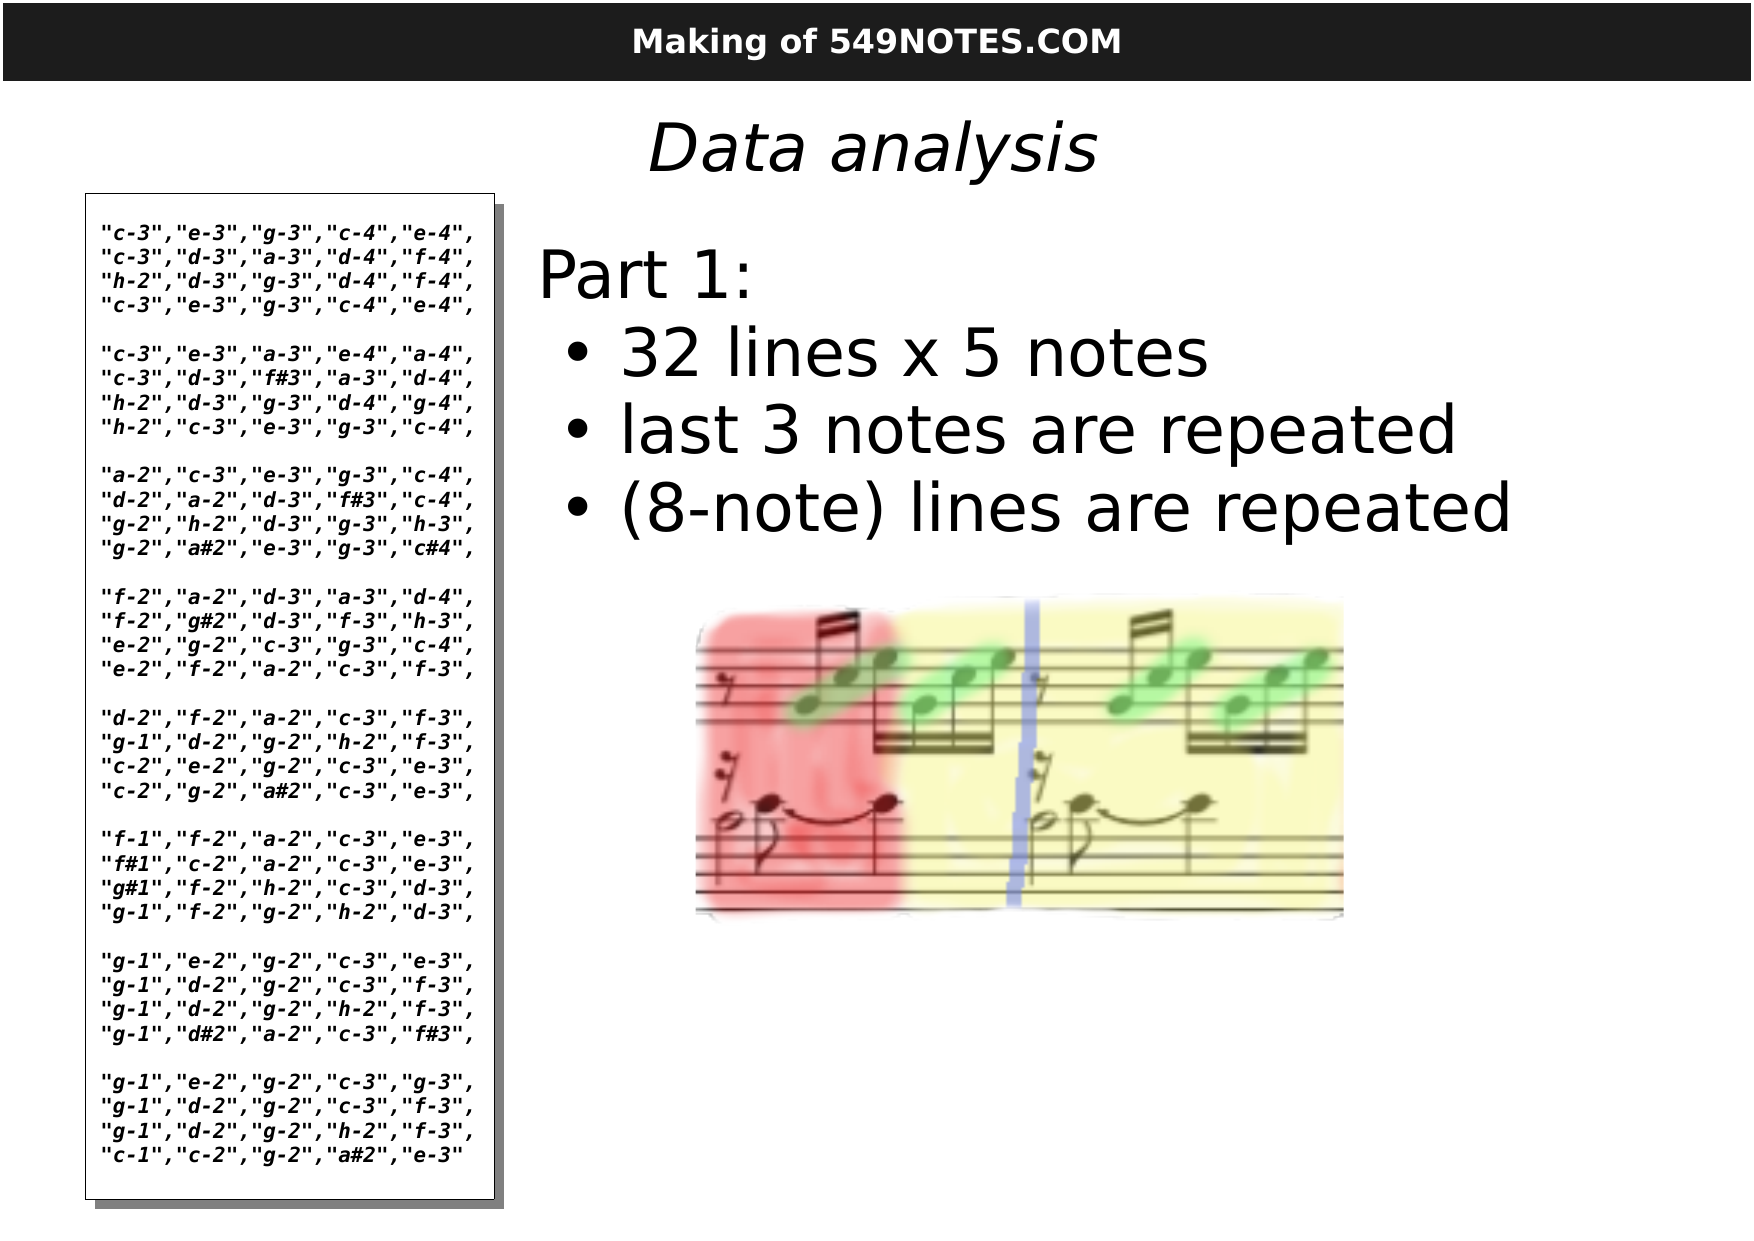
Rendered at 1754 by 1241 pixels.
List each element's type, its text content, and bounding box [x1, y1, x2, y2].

table_cell [534, 559, 1023, 1215]
table_cell [1024, 941, 1066, 1215]
table_header Part 1: • 32 lines x 5 notes • last 3 notes are repeated • (8-note) lines are repeated [510, 188, 1651, 559]
table_cell [1066, 559, 1651, 1215]
table_cell [1024, 559, 1066, 579]
table_cell [510, 559, 534, 1215]
text Data analysis [3, 110, 1751, 188]
table_header "c-3","e-3","g-3","c-4","e-4", "c-3","d-3","a-3","d-4","f-4", "h-2","d-3","g-3","d-4","f-4", "c-3","e-3","g-3","c-4","e-4", "c-3","e-3","a-3","e-4","a-4", "c-3","d-3","f#3","a-3","d-4", "h-2","d-3","g-3","d-4","g-4", "h-2","c-3","e-3","g-3","c-4", "a-2","c-3","e-3","g-3","c-4", "d-2","a-2","d-3","f#3","c-4", "g-2","h-2","d-3","g-3","h-3", "g-2","a#2","e-3","g-3","c#4", "f-2","a-2","d-3","a-3","d-4", "f-2","g#2","d-3","f-3","h-3", "e-2","g-2","c-3","g-3","c-4", "e-2","f-2","a-2","c-3","f-3", "d-2","f-2","a-2","c-3","f-3", "g-1","d-2","g-2","h-2","f-3", "c-2","e-2","g-2","c-3","e-3", "c-2","g-2","a#2","c-3","e-3", "f-1","f-2","a-2","c-3","e-3", "f#1","c-2","a-2","c-3","e-3", "g#1","f-2","h-2","c-3","d-3", "g-1","f-2","g-2","h-2","d-3", "g-1","e-2","g-2","c-3","e-3", "g-1","d-2","g-2","c-3","f-3", "g-1","d-2","g-2","h-2","f-3", "g-1","d#2","a-2","c-3","f#3", "g-1","e-2","g-2","c-3","g-3", "g-1","d-2","g-2","c-3","f-3", "g-1","d-2","g-2","h-2","f-3", "c-1","c-2","g-2","a#2","e-3" [79, 188, 510, 1215]
picture [695, 579, 1344, 941]
